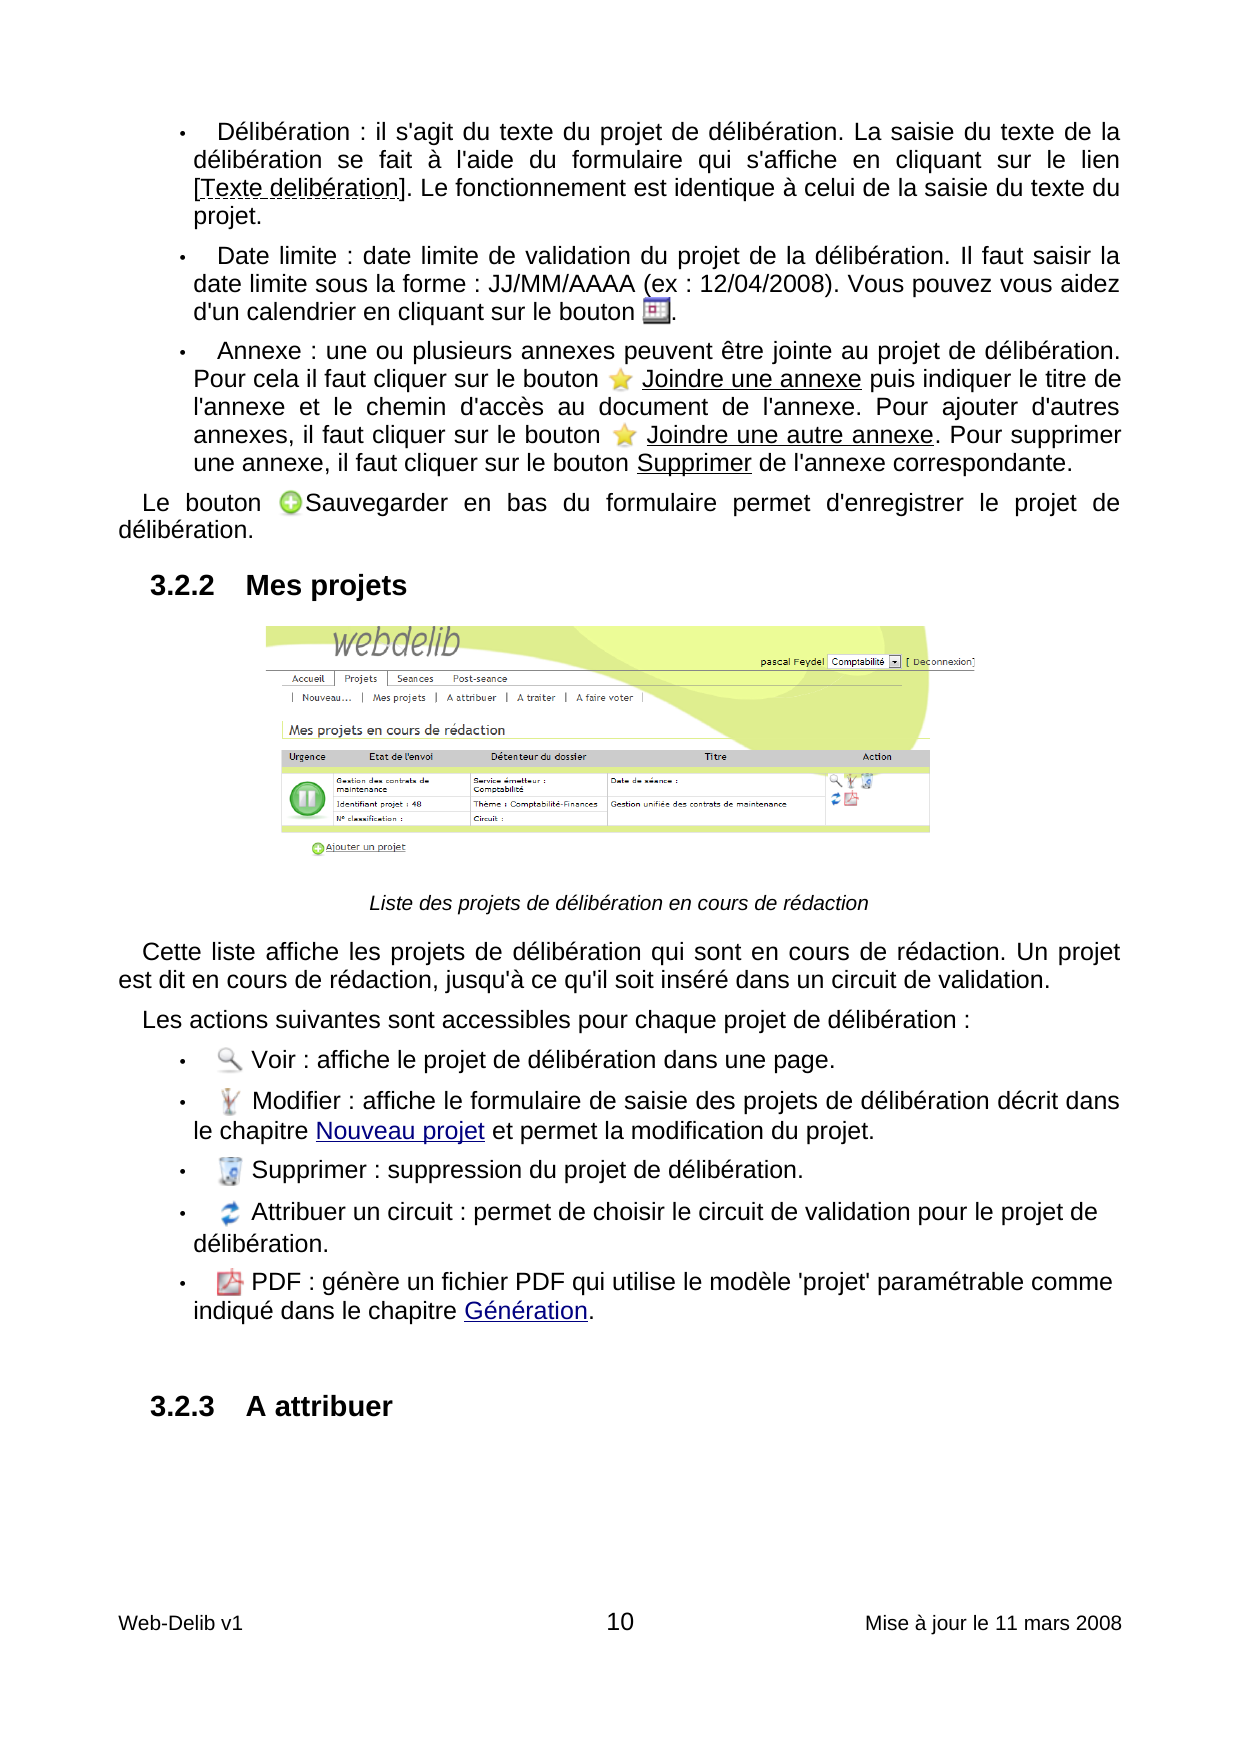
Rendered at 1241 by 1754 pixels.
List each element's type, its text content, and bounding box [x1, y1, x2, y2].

picture [216, 1157, 245, 1186]
list Annexe : une ou plusieurs annexes peuvent être jointe au projet de délibération. Pour cela il faut cliquer sur le bouton Joindre une annexe puis indiquer le titre de l'annexe et le chemin d'accès au document de l'annexe. Pour ajouter d'autres annexes, il faut cliquer sur le bouton Joindre une autre annexe. Pour supprimer une annexe, il faut cliquer sur le bouton Supprimer de l'annexe correspondante. [156, 337, 1122, 477]
list Délibération : il s'agit du texte du projet de délibération. La saisie du texte de la délibération se fait à l'aide du formulaire qui s'affiche en cliquant sur le lien [Texte delibération]. Le fonctionnement est identique à celui de la saisie du texte du projet. [156, 118, 1122, 230]
picture [610, 421, 638, 449]
picture [216, 1088, 245, 1116]
picture [277, 488, 305, 517]
list Modifier : affiche le formulaire de saisie des projets de délibération décrit dans le chapitre Nouveau projet et permet la modification du projet. [156, 1087, 1122, 1144]
text Le bouton Sauvegarder en bas du formulaire permet d'enregistrer le projet de délibération. [118, 488, 1122, 544]
picture [265, 626, 975, 892]
text Cette liste affiche les projets de délibération qui sont en cours de rédaction. Un projet est dit en cours de rédaction, jusqu'à ce qu'il soit inséré dans un circuit de validation. [118, 938, 1122, 994]
text Les actions suivantes sont accessibles pour chaque projet de délibération : [118, 1006, 1122, 1034]
list Attribuer un circuit : permet de choisir le circuit de validation pour le projet de délibération. [156, 1198, 1122, 1256]
list Voir : affiche le projet de délibération dans une page. [156, 1045, 1122, 1075]
list Supprimer : suppression du projet de délibération. [156, 1156, 1122, 1186]
subtitle A attribuer [118, 1389, 1122, 1422]
picture [216, 1046, 245, 1074]
subtitle Mes projets [118, 569, 1122, 602]
picture [216, 1268, 245, 1296]
picture [216, 1199, 245, 1227]
picture [642, 297, 671, 326]
list Date limite : date limite de validation du projet de la délibération. Il faut saisir la date limite sous la forme : JJ/MM/AAAA (ex : 12/04/2008). Vous pouvez vous aidez d'un calendrier en cliquant sur le bouton . [156, 242, 1122, 325]
text Liste des projets de délibération en cours de rédaction [118, 892, 1122, 914]
picture [607, 365, 635, 393]
list PDF : génère un fichier PDF qui utilise le modèle 'projet' paramétrable comme indiqué dans le chapitre Génération. [156, 1267, 1122, 1325]
